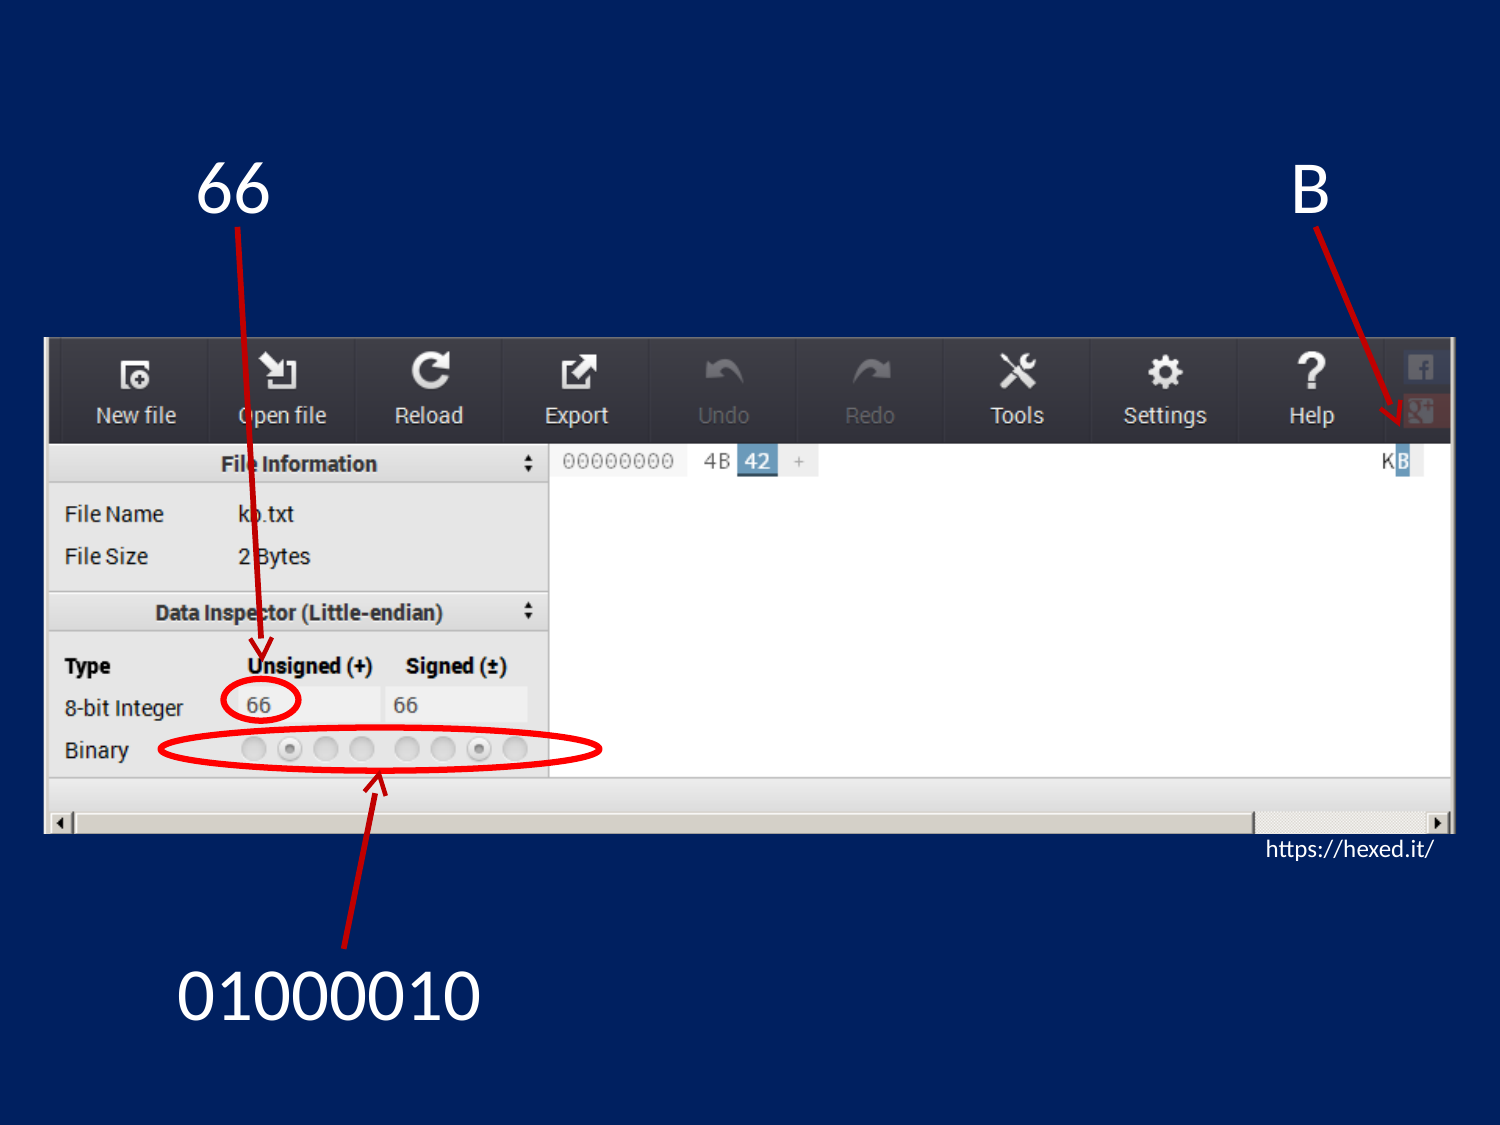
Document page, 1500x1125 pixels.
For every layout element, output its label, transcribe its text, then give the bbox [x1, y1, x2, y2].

text_box https://hexed.it/ [1250, 825, 1450, 870]
text_box B [1275, 131, 1346, 237]
text_box 01000010 [162, 937, 702, 1044]
text_box 66 [181, 131, 287, 237]
picture [43, 337, 1457, 834]
